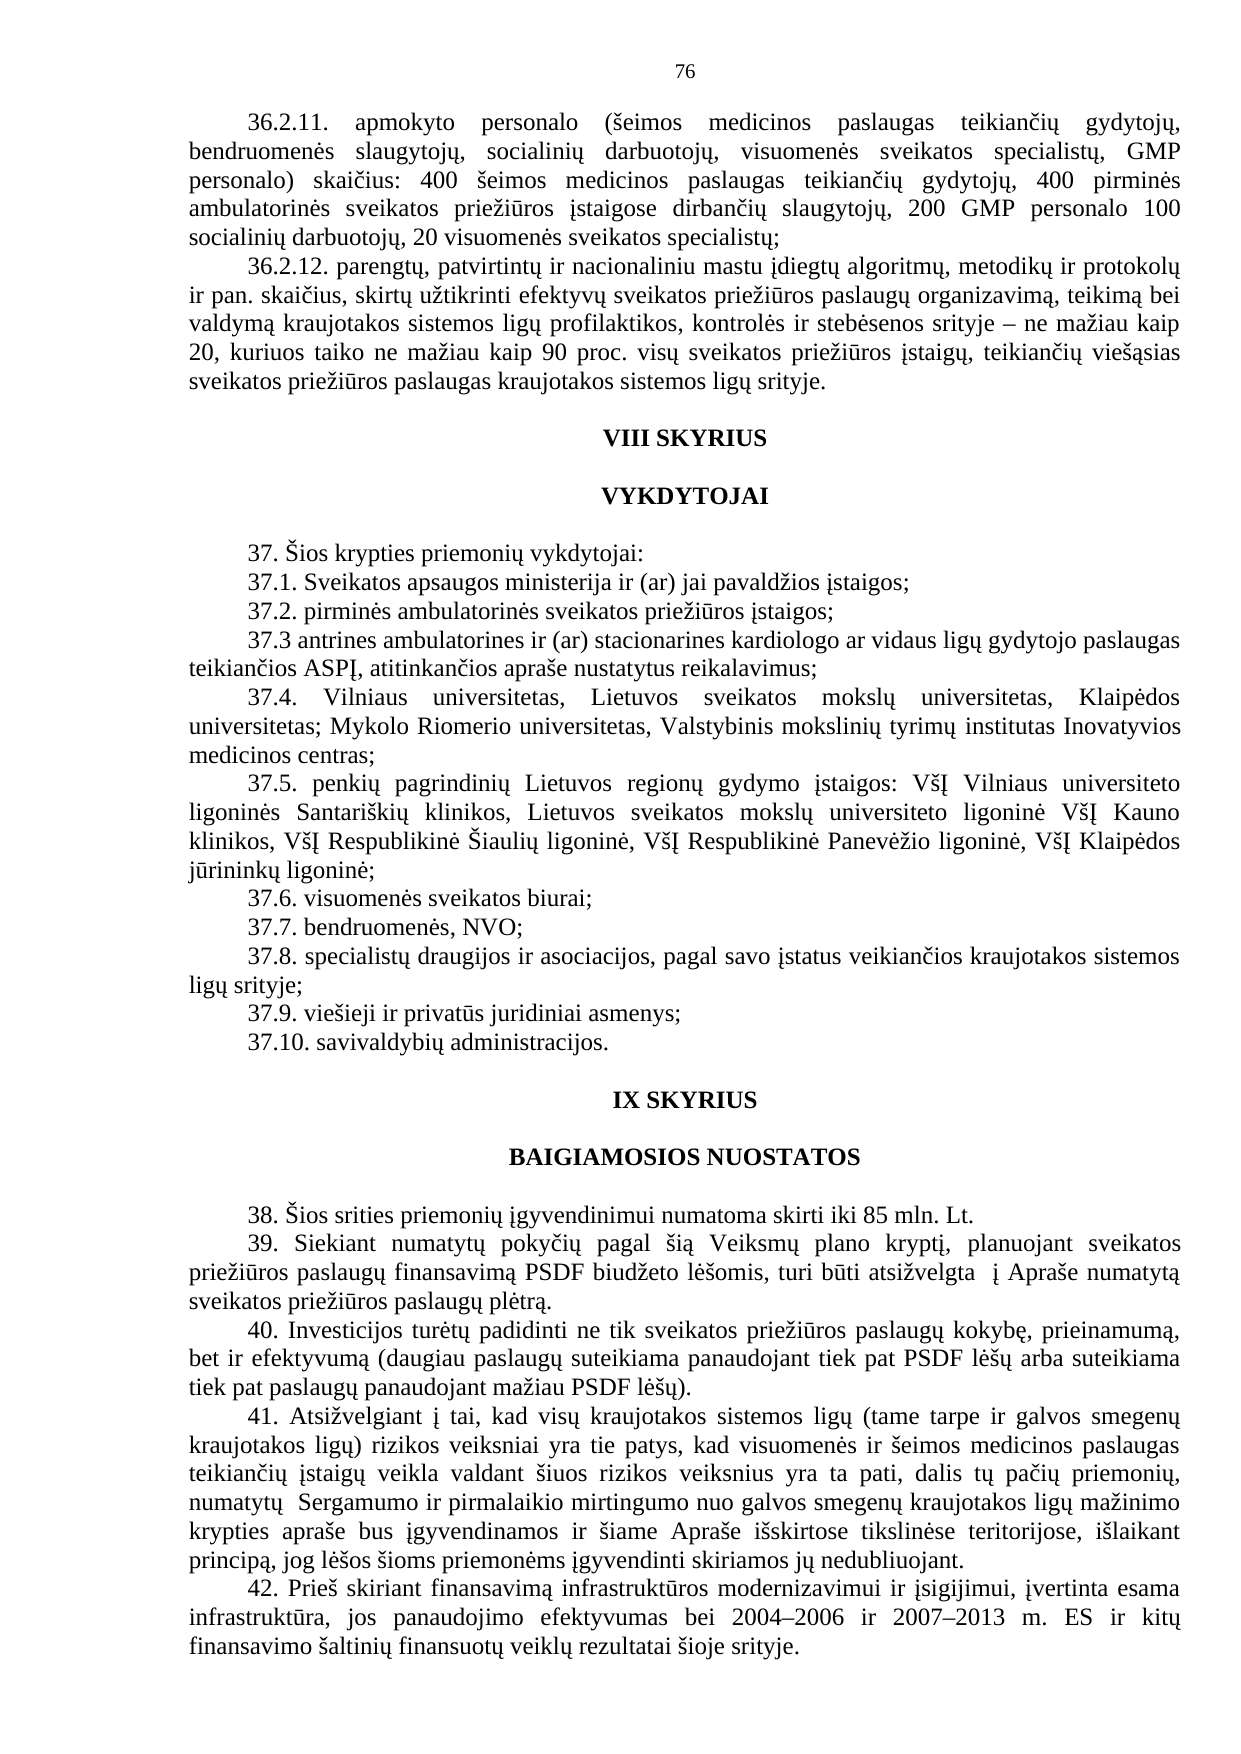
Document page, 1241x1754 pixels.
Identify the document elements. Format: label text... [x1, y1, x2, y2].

text 37.3 antrines ambulatorines ir (ar) stacionarines kardiologo ar vidaus ligų gydytojo paslaugas teikiančios ASPĮ, atitinkančios apraše nustatytus reikalavimus; [188, 625, 1181, 682]
text 37.4. Vilniaus universitetas, Lietuvos sveikatos mokslų universitetas, Klaipėdos universitetas; Mykolo Riomerio universitetas, Valstybinis mokslinių tyrimų institutas Inovatyvios medicinos centras; [188, 682, 1181, 768]
text 41. Atsižvelgiant į tai, kad visų kraujotakos sistemos ligų (tame tarpe ir galvos smegenų kraujotakos ligų) rizikos veiksniai yra tie patys, kad visuomenės ir šeimos medicinos paslaugas teikiančių įstaigų veikla valdant šiuos rizikos veiksnius yra ta pati, dalis tų pačių priemonių, numatytų Sergamumo ir pirmalaikio mirtingumo nuo galvos smegenų kraujotakos ligų mažinimo krypties apraše bus įgyvendinamos ir šiame Apraše išskirtose tikslinėse teritorijose, išlaikant principą, jog lėšos šioms priemonėms įgyvendinti skiriamos jų nedubliuojant. [188, 1401, 1181, 1573]
text 37. Šios krypties priemonių vykdytojai: [188, 538, 1181, 567]
text IX SKYRIUS [188, 1085, 1181, 1113]
text VYKDYTOJAI [188, 481, 1181, 510]
text 42. Prieš skiriant finansavimą infrastruktūros modernizavimui ir įsigijimui, įvertinta esama infrastruktūra, jos panaudojimo efektyvumas bei 2004–2006 ir 2007–2013 m. ES ir kitų finansavimo šaltinių finansuotų veiklų rezultatai šioje srityje. [188, 1573, 1181, 1660]
text 39. Siekiant numatytų pokyčių pagal šią Veiksmų plano kryptį, planuojant sveikatos priežiūros paslaugų finansavimą PSDF biudžeto lėšomis, turi būti atsižvelgta į Apraše numatytą sveikatos priežiūros paslaugų plėtrą. [188, 1228, 1181, 1315]
text 37.10. savivaldybių administracijos. [188, 1027, 1181, 1056]
text 37.2. pirminės ambulatorinės sveikatos priežiūros įstaigos; [188, 596, 1181, 625]
text VIII SKYRIUS [188, 423, 1181, 452]
text 38. Šios srities priemonių įgyvendinimui numatoma skirti iki 85 mln. Lt. [188, 1200, 1181, 1228]
text 37.1. Sveikatos apsaugos ministerija ir (ar) jai pavaldžios įstaigos; [188, 567, 1181, 596]
text 36.2.11. apmokyto personalo (šeimos medicinos paslaugas teikiančių gydytojų, bendruomenės slaugytojų, socialinių darbuotojų, visuomenės sveikatos specialistų, GMP personalo) skaičius: 400 šeimos medicinos paslaugas teikiančių gydytojų, 400 pirminės ambulatorinės sveikatos priežiūros įstaigose dirbančių slaugytojų, 200 GMP personalo 100 socialinių darbuotojų, 20 visuomenės sveikatos specialistų; [188, 107, 1181, 251]
text 37.9. viešieji ir privatūs juridiniai asmenys; [188, 998, 1181, 1027]
text 37.8. specialistų draugijos ir asociacijos, pagal savo įstatus veikiančios kraujotakos sistemos ligų srityje; [188, 941, 1181, 998]
text 37.5. penkių pagrindinių Lietuvos regionų gydymo įstaigos: VšĮ Vilniaus universiteto ligoninės Santariškių klinikos, Lietuvos sveikatos mokslų universiteto ligoninė VšĮ Kauno klinikos, VšĮ Respublikinė Šiaulių ligoninė, VšĮ Respublikinė Panevėžio ligoninė, VšĮ Klaipėdos jūrininkų ligoninė; [188, 768, 1181, 883]
text 37.6. visuomenės sveikatos biurai; [188, 883, 1181, 912]
text 37.7. bendruomenės, NVO; [188, 912, 1181, 941]
text 40. Investicijos turėtų padidinti ne tik sveikatos priežiūros paslaugų kokybę, prieinamumą, bet ir efektyvumą (daugiau paslaugų suteikiama panaudojant tiek pat PSDF lėšų arba suteikiama tiek pat paslaugų panaudojant mažiau PSDF lėšų). [188, 1315, 1181, 1401]
text 36.2.12. parengtų, patvirtintų ir nacionaliniu mastu įdiegtų algoritmų, metodikų ir protokolų ir pan. skaičius, skirtų užtikrinti efektyvų sveikatos priežiūros paslaugų organizavimą, teikimą bei valdymą kraujotakos sistemos ligų profilaktikos, kontrolės ir stebėsenos srityje – ne mažiau kaip 20, kuriuos taiko ne mažiau kaip 90 proc. visų sveikatos priežiūros įstaigų, teikiančių viešąsias sveikatos priežiūros paslaugas kraujotakos sistemos ligų srityje. [188, 251, 1181, 395]
text BAIGIAMOSIOS NUOSTATOS [188, 1142, 1181, 1171]
